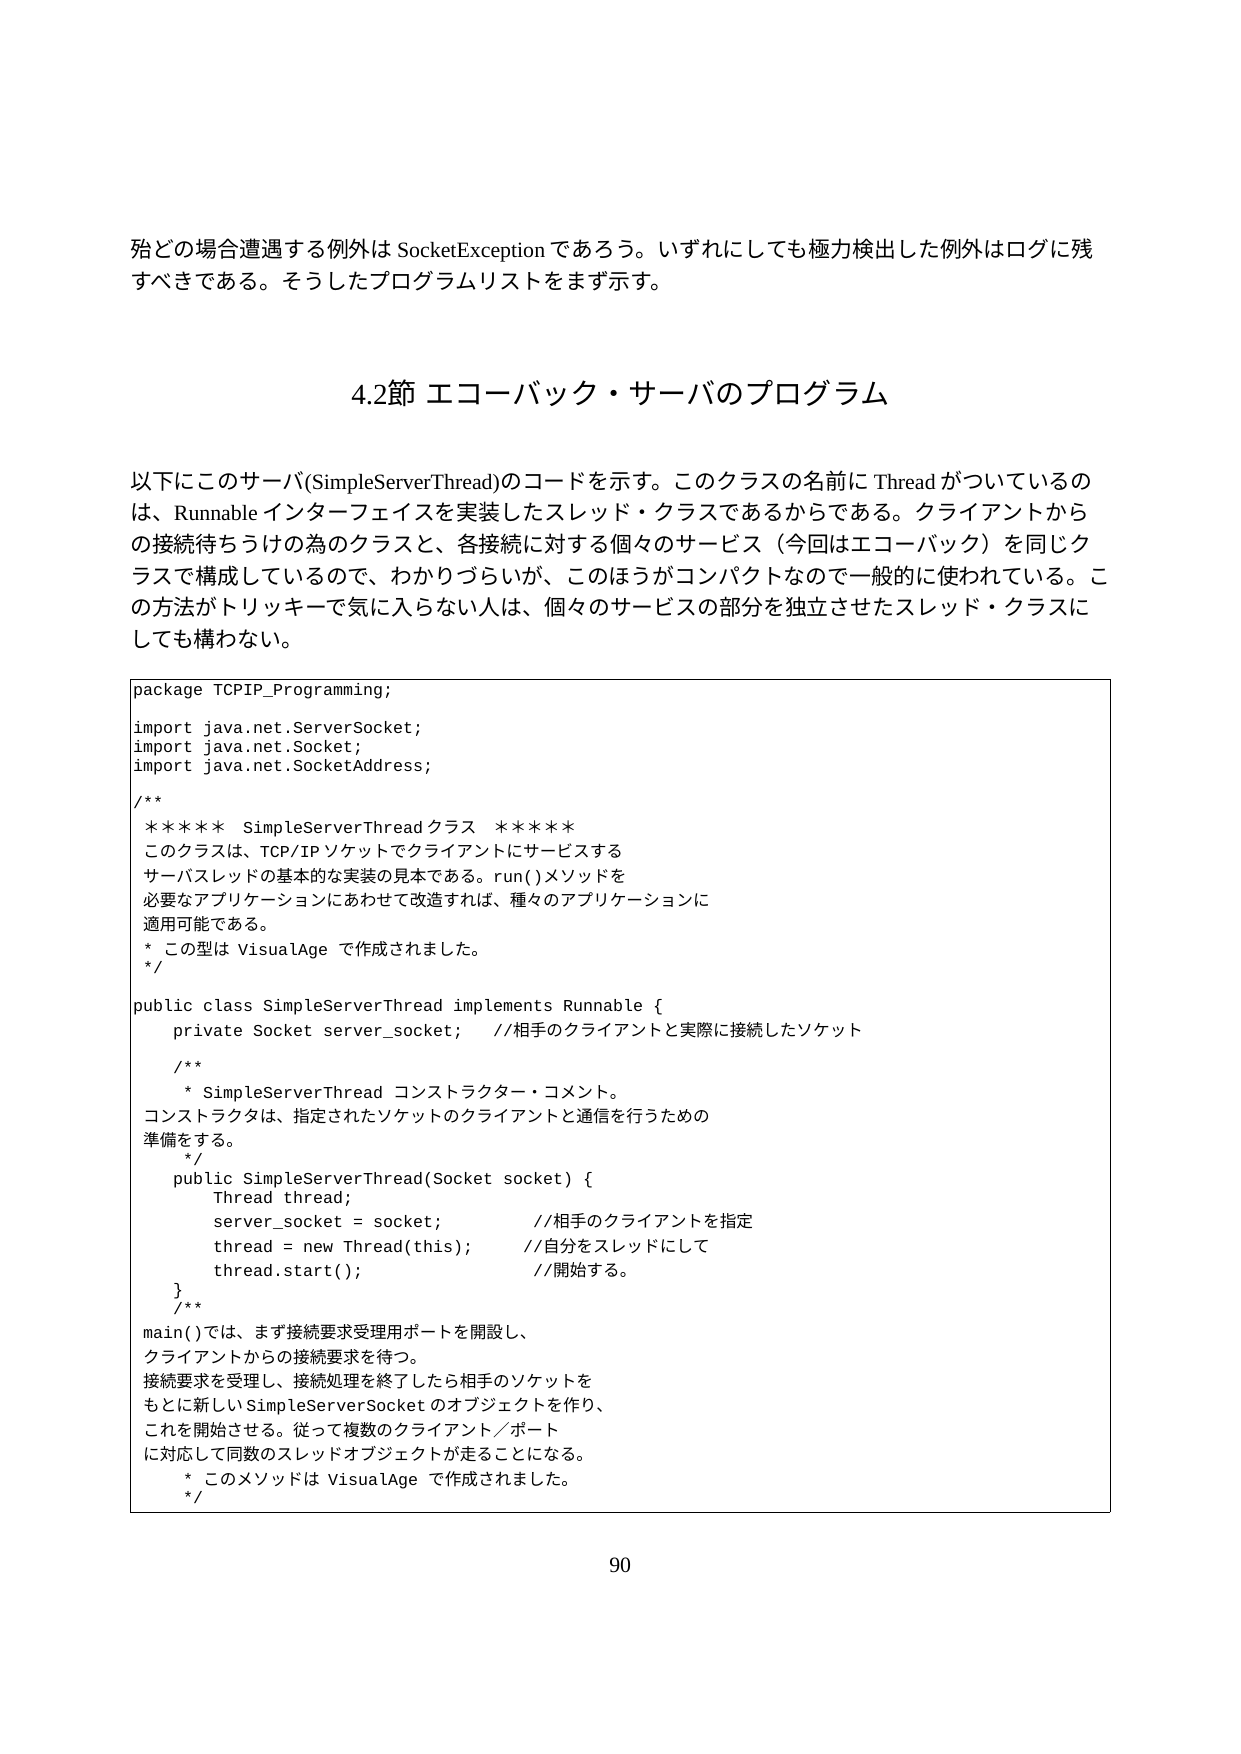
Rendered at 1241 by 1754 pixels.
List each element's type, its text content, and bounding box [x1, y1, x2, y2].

text 必要なアプリケーションにあわせて改造すれば、種々のアプリケーションに [131, 884, 1110, 908]
text に対応して同数のスレッドオブジェクトが走ることになる。 [131, 1438, 1110, 1462]
text public SimpleServerThread(Socket socket) { [131, 1168, 1110, 1187]
text もとに新しいSimpleServerSocketのオブジェクトを作り、 [131, 1389, 1110, 1414]
text 接続要求を受理し、接続処理を終了したら相手のソケットを [131, 1365, 1110, 1389]
text /** [131, 1297, 1110, 1316]
text /** [131, 1057, 1110, 1076]
text * この型は VisualAge で作成されました。 [131, 933, 1110, 957]
text public class SimpleServerThread implements Runnable { [131, 995, 1110, 1014]
text 以下にこのサーバ(SimpleServerThread)のコードを示す。このクラスの名前にThreadがついているのは、Runnableインターフェイスを実装したスレッド・クラスであるからである。クライアントからの接続待ちうけの為のクラスと、各接続に対する個々のサービス（今回はエコーバック）を同じクラスで構成しているので、わかりづらいが、このほうがコンパクトなので一般的に使われている。この方法がトリッキーで気に入らない人は、個々のサービスの部分を独立させたスレッド・クラスにしても構わない。 [130, 464, 1110, 654]
text } [131, 1278, 1110, 1297]
text thread = new Thread(this); //自分をスレッドにして [131, 1230, 1110, 1254]
text import java.net.Socket; [131, 735, 1110, 754]
text 準備をする。 [131, 1124, 1110, 1149]
text */ [131, 1149, 1110, 1168]
text * このメソッドは VisualAge で作成されました。 [131, 1462, 1110, 1487]
text package TCPIP_Programming; [131, 680, 1110, 701]
text */ [131, 1487, 1110, 1512]
text main()では、まず接続要求受理用ポートを開設し、 [131, 1316, 1110, 1341]
text private Socket server_socket; //相手のクライアントと実際に接続したソケット [131, 1014, 1110, 1041]
text 殆どの場合遭遇する例外はSocketExceptionであろう。いずれにしても極力検出した例外はログに残すべきである。そうしたプログラムリストをまず示す。 [130, 232, 1110, 295]
text Thread thread; [131, 1187, 1110, 1205]
text */ [131, 957, 1110, 979]
text import java.net.ServerSocket; [131, 717, 1110, 735]
text thread.start(); //開始する。 [131, 1254, 1110, 1278]
text * SimpleServerThread コンストラクター・コメント。 [131, 1076, 1110, 1100]
text server_socket = socket; //相手のクライアントを指定 [131, 1205, 1110, 1230]
text ＊＊＊＊＊ SimpleServerThreadクラス ＊＊＊＊＊ [131, 811, 1110, 835]
text クライアントからの接続要求を待つ。 [131, 1341, 1110, 1365]
text import java.net.SocketAddress; [131, 754, 1110, 776]
text /** [131, 792, 1110, 811]
text このクラスは、TCP/IPソケットでクライアントにサービスする [131, 835, 1110, 859]
text これを開始させる。従って複数のクライアント／ポート [131, 1414, 1110, 1438]
text 適用可能である。 [131, 908, 1110, 933]
subtitle エコーバック・サーバのプログラム [130, 371, 1110, 413]
text サーバスレッドの基本的な実装の見本である。run()メソッドを [131, 859, 1110, 884]
text コンストラクタは、指定されたソケットのクライアントと通信を行うための [131, 1100, 1110, 1124]
